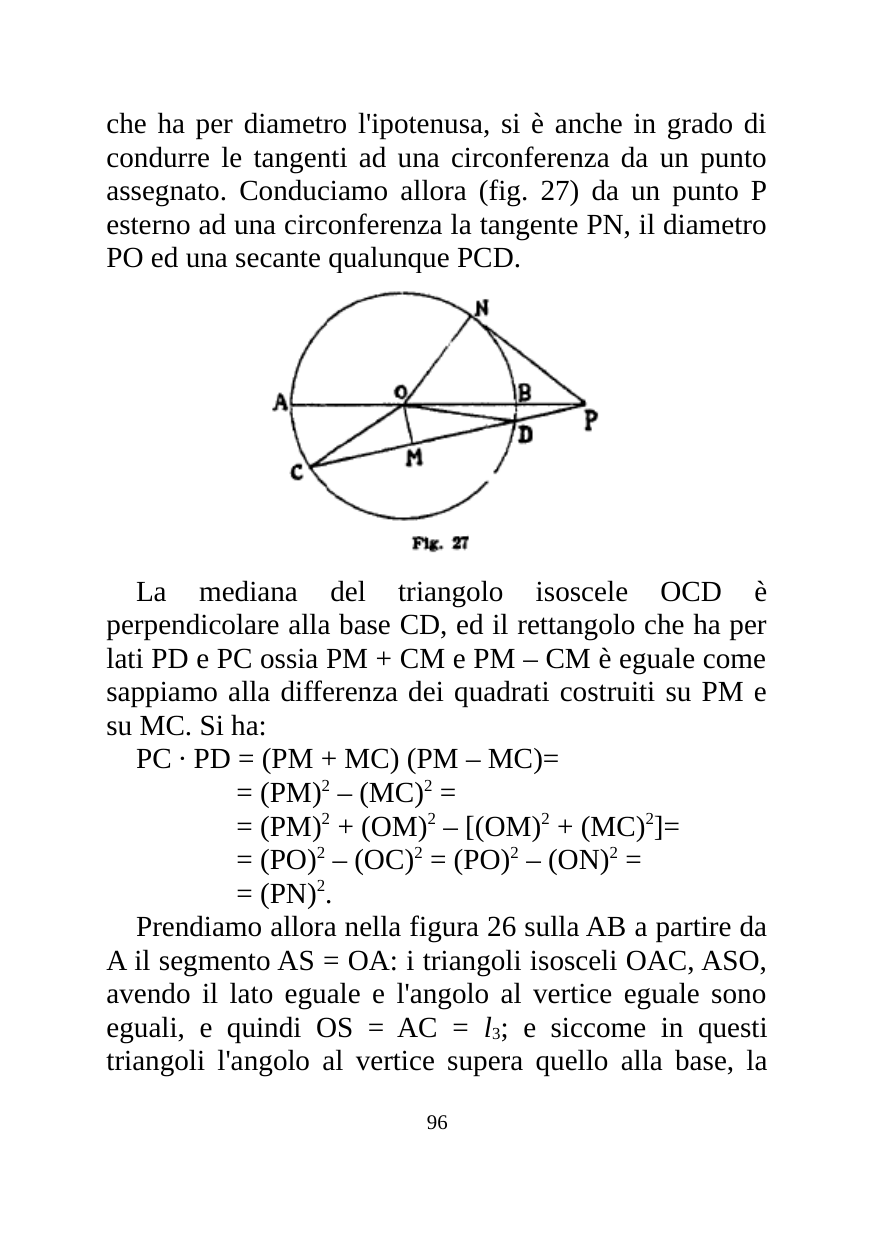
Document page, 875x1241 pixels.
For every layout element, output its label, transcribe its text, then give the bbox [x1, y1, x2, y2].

text = (PM)2 – (MC)2 = [106, 775, 768, 809]
text che ha per diametro l'ipotenusa, si è anche in grado di condurre le tangenti ad una circonferenza da un punto assegnato. Conduciamo allora (fig. 27) da un punto P esterno ad una circonferenza la tangente PN, il diametro PO ed una secante qualunque PCD. [106, 106, 768, 274]
text Prendiamo allora nella figura 26 sulla AB a partire da A il segmento AS = OA: i triangoli isosceli OAC, ASO, avendo il lato eguale e l'angolo al vertice eguale sono eguali, e quindi OS = AC = l3; e siccome in questi triangoli l'angolo al vertice supera quello alla base, la [106, 909, 768, 1077]
text = (PO)2 – (OC)2 = (PO)2 – (ON)2 = [106, 842, 768, 876]
text = (PM)2 + (OM)2 – [(OM)2 + (MC)2]= [106, 809, 768, 842]
text La mediana del triangolo isoscele OCD è perpendicolare alla base CD, ed il rettangolo che ha per lati PD e PC ossia PM + CM e PM – CM è eguale come sappiamo alla differenza dei quadrati costruiti su PM e su MC. Si ha: [106, 574, 768, 742]
text PC ∙ PD = (PM + MC) (PM – MC)= [106, 742, 768, 775]
text = (PN)2. [106, 876, 768, 909]
picture [254, 273, 620, 574]
